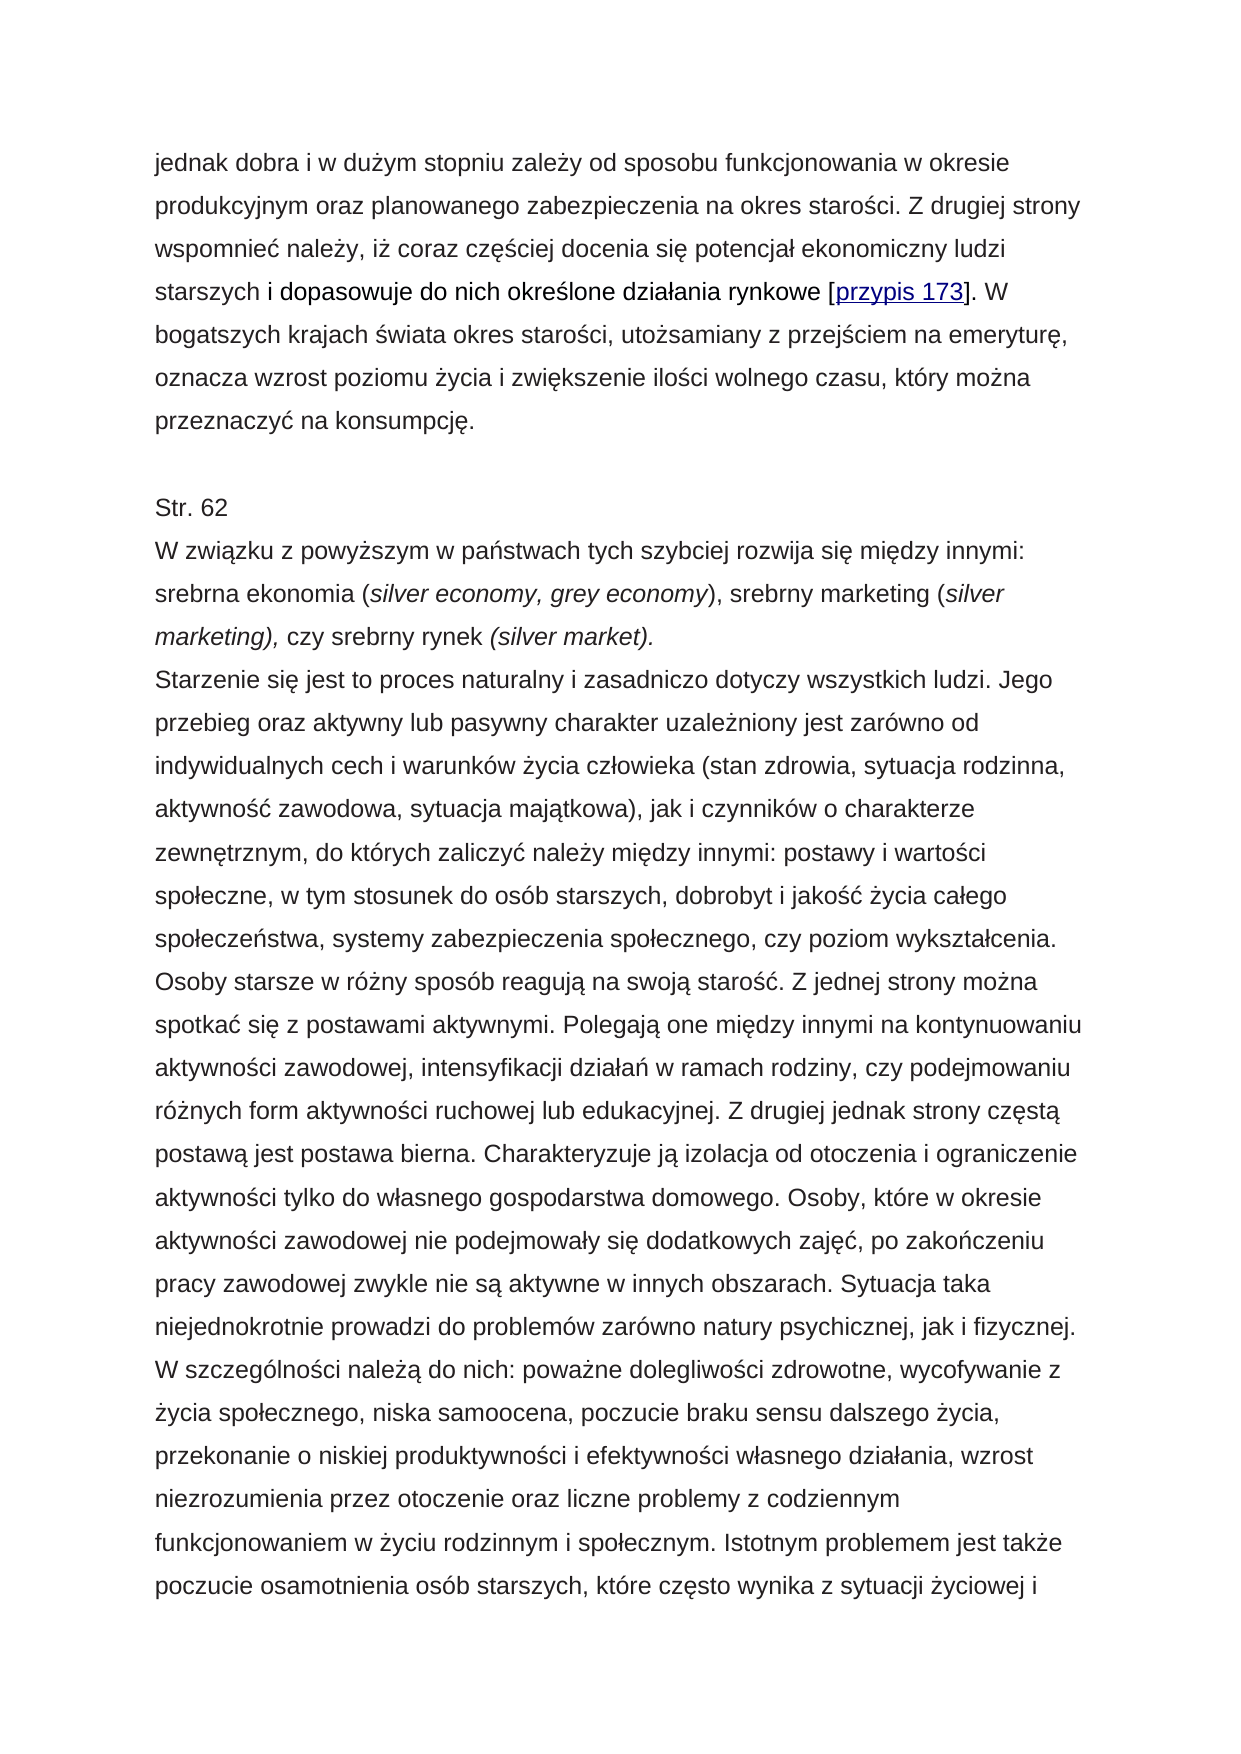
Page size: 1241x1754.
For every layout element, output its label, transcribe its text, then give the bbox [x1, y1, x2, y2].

text Str. 62 [154, 493, 1093, 521]
text jednak dobra i w dużym stopniu zależy od sposobu funkcjonowania w okresie produkcyjnym oraz planowanego zabezpieczenia na okres starości. Z drugiej strony wspomnieć należy, iż coraz częściej docenia się potencjał ekonomiczny ludzi starszych i dopasowuje do nich określone działania rynkowe [przypis 173]. W bogatszych krajach świata okres starości, utożsamiany z przejściem na emeryturę, oznacza wzrost poziomu życia i zwiększenie ilości wolnego czasu, który można przeznaczyć na konsumpcję. [154, 148, 1093, 435]
text W związku z powyższym w państwach tych szybciej rozwija się między innymi: srebrna ekonomia (silver economy, grey economy), srebrny marketing (silver marketing), czy srebrny rynek (silver market). [154, 536, 1093, 651]
text Starzenie się jest to proces naturalny i zasadniczo dotyczy wszystkich ludzi. Jego przebieg oraz aktywny lub pasywny charakter uzależniony jest zarówno od indywidualnych cech i warunków życia człowieka (stan zdrowia, sytuacja rodzinna, aktywność zawodowa, sytuacja majątkowa), jak i czynników o charakterze zewnętrznym, do których zaliczyć należy między innymi: postawy i wartości społeczne, w tym stosunek do osób starszych, dobrobyt i jakość życia całego społeczeństwa, systemy zabezpieczenia społecznego, czy poziom wykształcenia. [154, 665, 1093, 953]
text Osoby starsze w różny sposób reagują na swoją starość. Z jednej strony można spotkać się z postawami aktywnymi. Polegają one między innymi na kontynuowaniu aktywności zawodowej, intensyfikacji działań w ramach rodziny, czy podejmowaniu różnych form aktywności ruchowej lub edukacyjnej. Z drugiej jednak strony częstą postawą jest postawa bierna. Charakteryzuje ją izolacja od otoczenia i ograniczenie aktywności tylko do własnego gospodarstwa domowego. Osoby, które w okresie aktywności zawodowej nie podejmowały się dodatkowych zajęć, po zakończeniu pracy zawodowej zwykle nie są aktywne w innych obszarach. Sytuacja taka niejednokrotnie prowadzi do problemów zarówno natury psychicznej, jak i fizycznej. W szczególności należą do nich: poważne dolegliwości zdrowotne, wycofywanie z życia społecznego, niska samoocena, poczucie braku sensu dalszego życia, przekonanie o niskiej produktywności i efektywności własnego działania, wzrost niezrozumienia przez otoczenie oraz liczne problemy z codziennym funkcjonowaniem w życiu rodzinnym i społecznym. Istotnym problemem jest także poczucie osamotnienia osób starszych, które często wynika z sytuacji życiowej i [154, 967, 1093, 1599]
